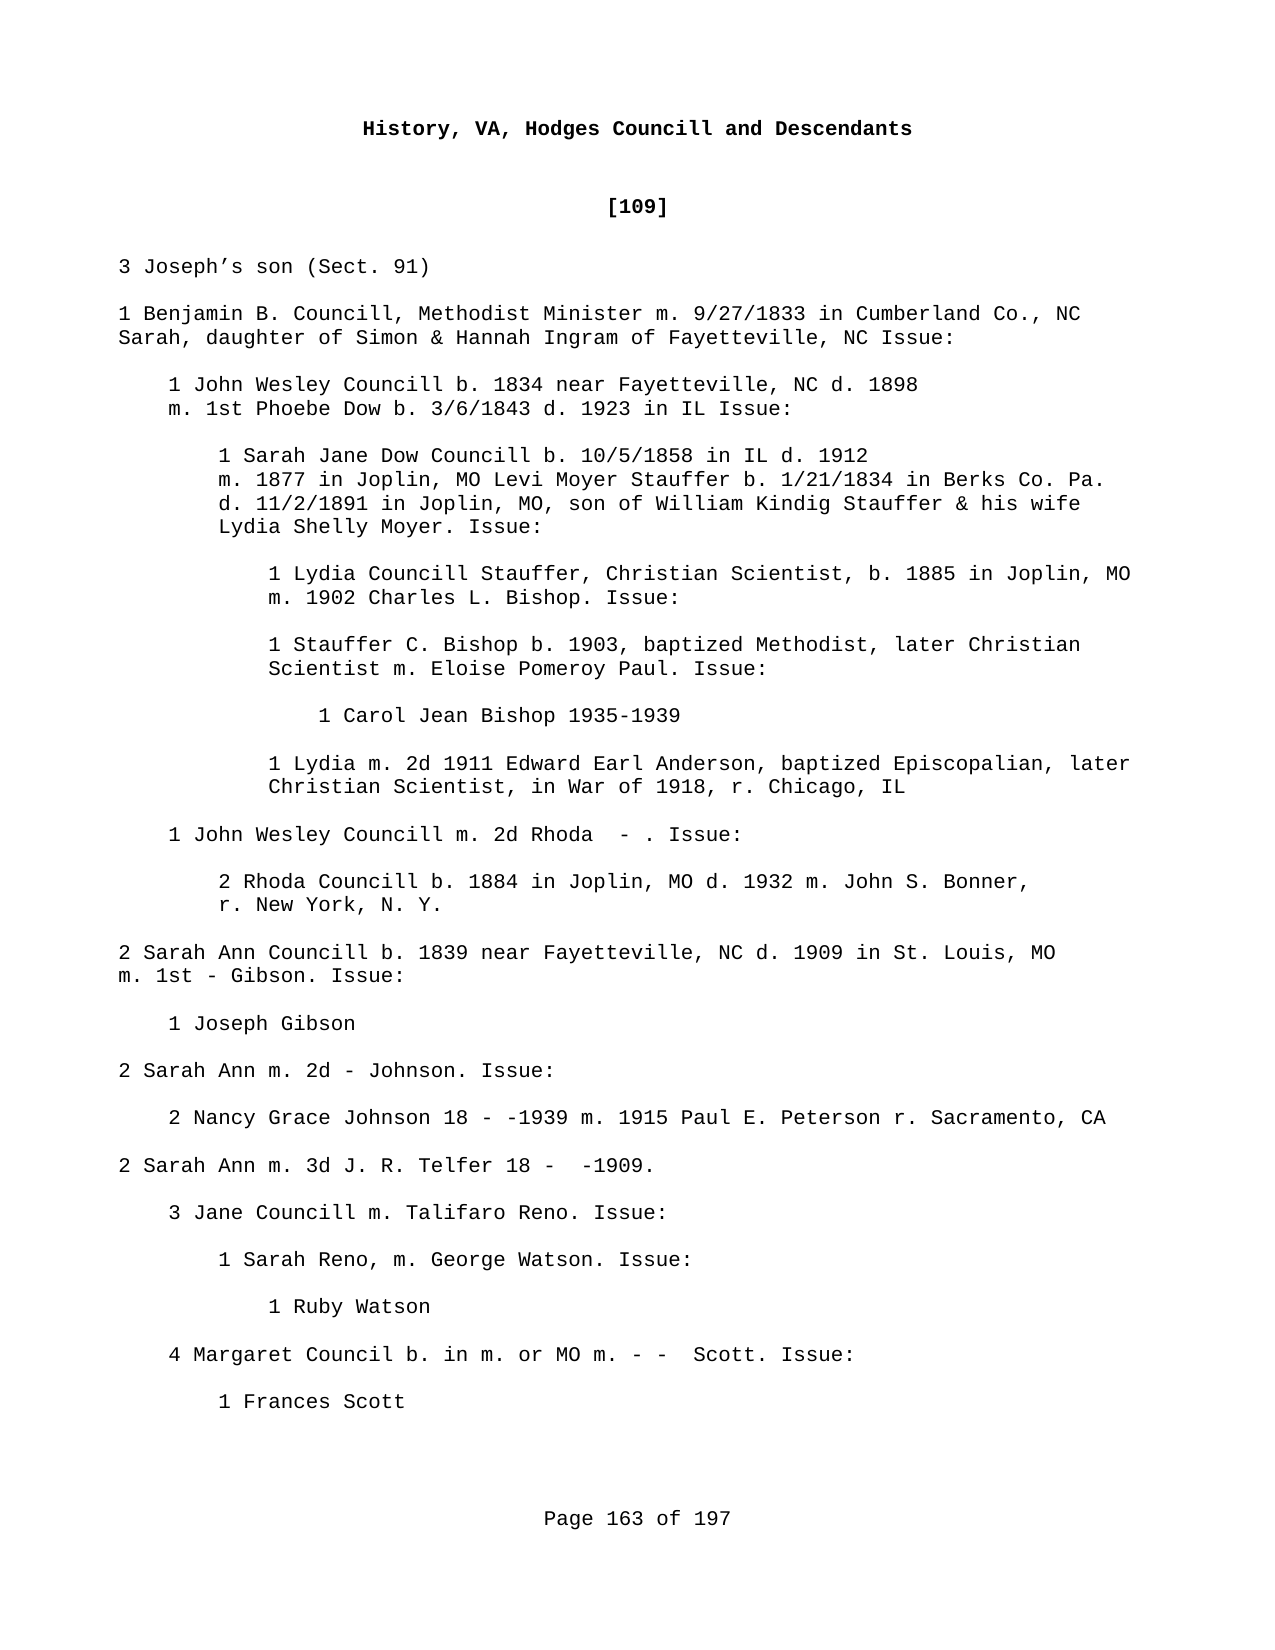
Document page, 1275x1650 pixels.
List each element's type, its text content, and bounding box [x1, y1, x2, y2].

text 1 Sarah Jane Dow Councill b. 10/5/1858 in IL d. 1912 [118, 445, 1157, 469]
text 1 Lydia m. 2d 1911 Edward Earl Anderson, baptized Episcopalian, later [118, 753, 1157, 776]
text 4 Margaret Council b. in m. or MO m. - - Scott. Issue: [118, 1344, 1157, 1367]
text m. 1902 Charles L. Bishop. Issue: [118, 587, 1157, 611]
text 2 Sarah Ann m. 3d J. R. Telfer 18 - -1909. [118, 1154, 1157, 1178]
text m. 1877 in Joplin, MO Levi Moyer Stauffer b. 1/21/1834 in Berks Co. Pa. [118, 469, 1157, 492]
text Lydia Shelly Moyer. Issue: [118, 516, 1157, 540]
text 1 Ruby Watson [118, 1296, 1157, 1320]
text 2 Sarah Ann Councill b. 1839 near Fayetteville, NC d. 1909 in St. Louis, MO [118, 942, 1157, 965]
text d. 11/2/1891 in Joplin, MO, son of William Kindig Stauffer & his wife [118, 492, 1157, 516]
text 1 Lydia Councill Stauffer, Christian Scientist, b. 1885 in Joplin, MO [118, 563, 1157, 587]
text 1 John Wesley Councill b. 1834 near Fayetteville, NC d. 1898 [118, 374, 1157, 398]
text Scientist m. Eloise Pomeroy Paul. Issue: [118, 658, 1157, 682]
subtitle [109] [118, 196, 1157, 220]
text 1 Stauffer C. Bishop b. 1903, baptized Methodist, later Christian [118, 634, 1157, 658]
text Christian Scientist, in War of 1918, r. Chicago, IL [118, 776, 1157, 800]
text 2 Sarah Ann m. 2d - Johnson. Issue: [118, 1060, 1157, 1084]
text 1 John Wesley Councill m. 2d Rhoda - . Issue: [118, 823, 1157, 847]
text m. 1st - Gibson. Issue: [118, 965, 1157, 989]
text 3 Jane Councill m. Talifaro Reno. Issue: [118, 1202, 1157, 1226]
text 2 Nancy Grace Johnson 18 - -1939 m. 1915 Paul E. Peterson r. Sacramento, CA [118, 1107, 1157, 1131]
text 1 Carol Jean Bishop 1935-1939 [118, 705, 1157, 729]
text 1 Joseph Gibson [118, 1013, 1157, 1036]
text r. New York, N. Y. [118, 894, 1157, 918]
text 1 Frances Scott [118, 1391, 1157, 1415]
text 3 Joseph’s son (Sect. 91) [118, 256, 1157, 280]
text 2 Rhoda Councill b. 1884 in Joplin, MO d. 1932 m. John S. Bonner, [118, 871, 1157, 894]
text 1 Sarah Reno, m. George Watson. Issue: [118, 1249, 1157, 1273]
text 1 Benjamin B. Councill, Methodist Minister m. 9/27/1833 in Cumberland Co., NC Sarah, daughter of Simon & Hannah Ingram of Fayetteville, NC Issue: [118, 303, 1157, 351]
text m. 1st Phoebe Dow b. 3/6/1843 d. 1923 in IL Issue: [118, 398, 1157, 422]
